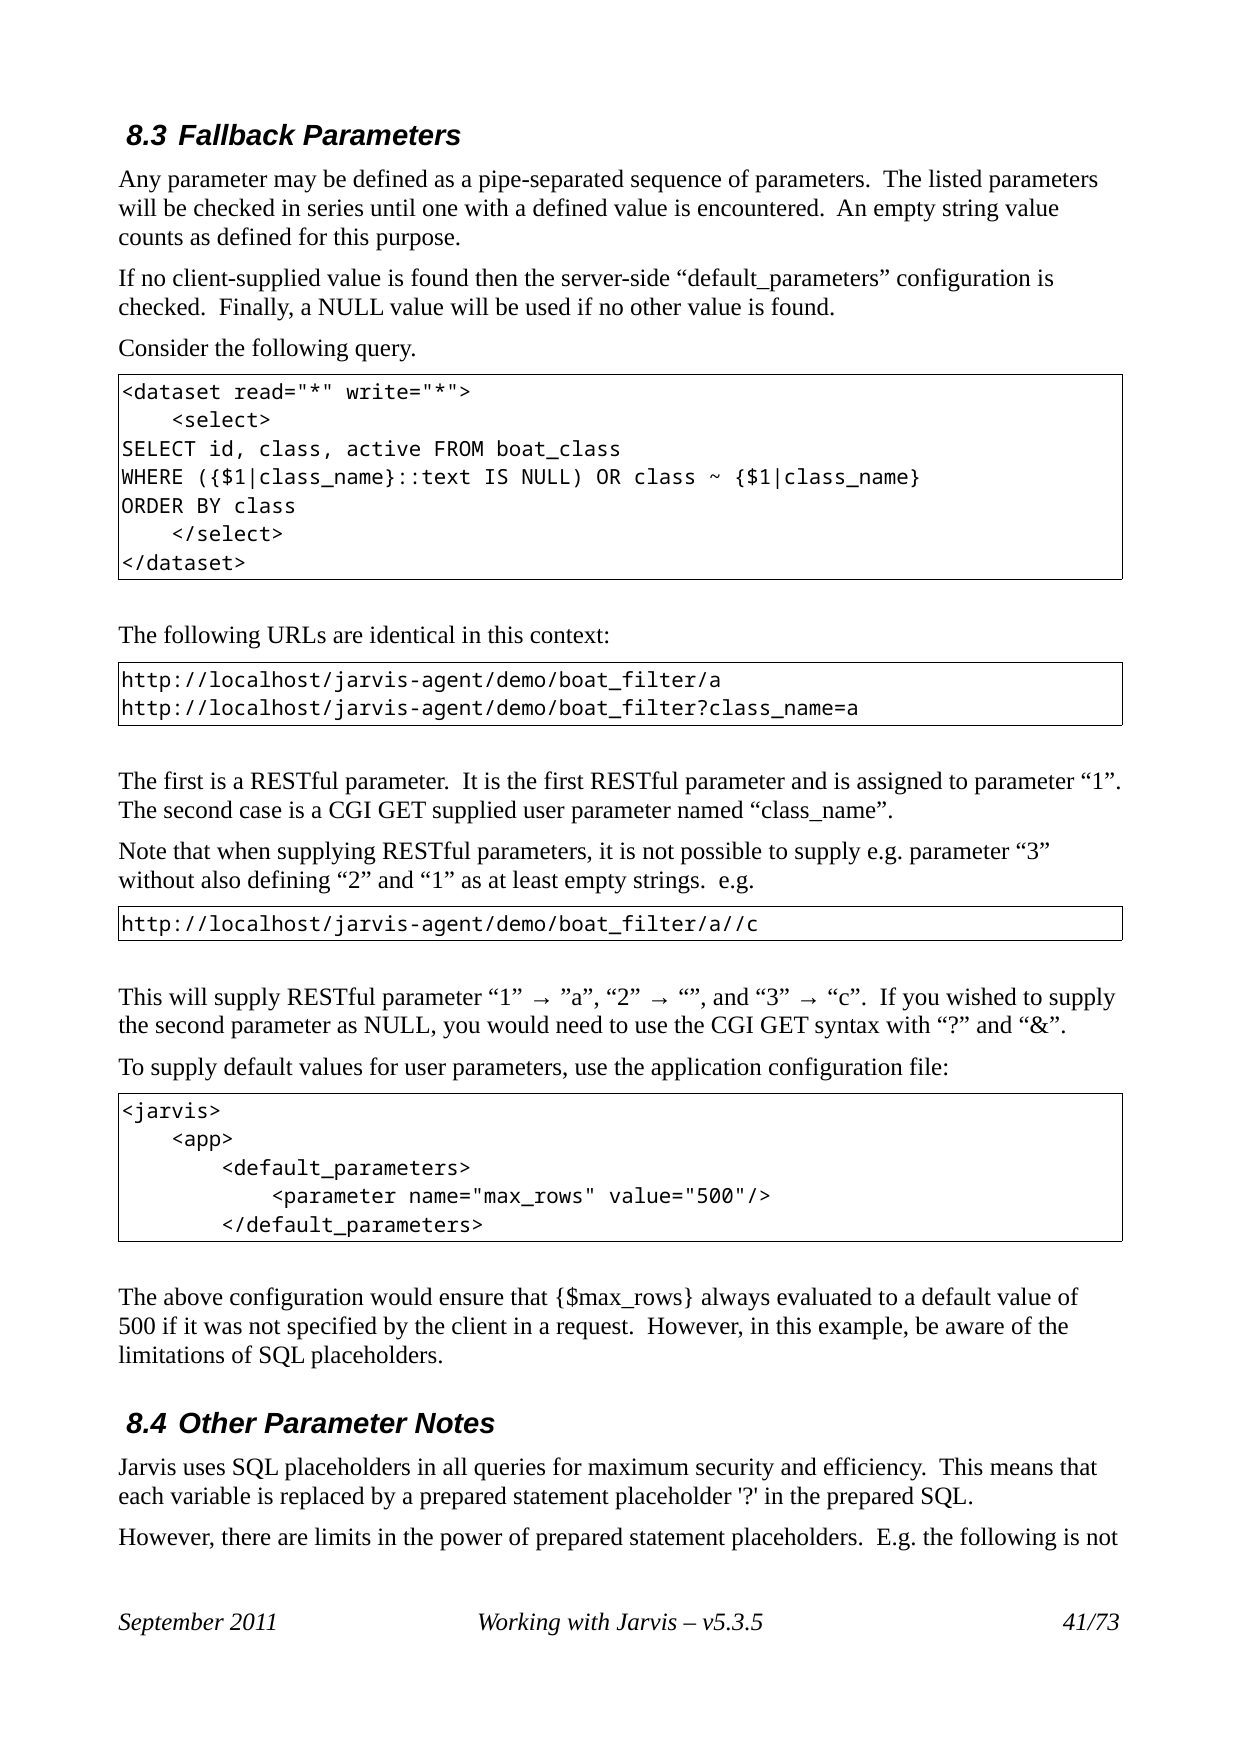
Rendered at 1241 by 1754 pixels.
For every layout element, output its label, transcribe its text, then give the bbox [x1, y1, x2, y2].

text </default_parameters> [119, 1207, 1122, 1241]
text WHERE ({$1|class_name}::text IS NULL) OR class ~ {$1|class_name} [119, 459, 1122, 488]
subtitle Other Parameter Notes [118, 1406, 1122, 1440]
text <jarvis> [119, 1094, 1122, 1121]
text <app> [119, 1121, 1122, 1150]
text This will supply RESTful parameter “1” → ”a”, “2” → “”, and “3” → “c”. If you wished to supply the second parameter as NULL, you would need to use the CGI GET syntax with “?” and “&”. [118, 982, 1122, 1039]
text If no client-supplied value is found then the server-side “default_parameters” configuration is checked. Finally, a NULL value will be used if no other value is found. [118, 263, 1122, 320]
text Any parameter may be defined as a pipe-separated sequence of parameters. The listed parameters will be checked in series until one with a defined value is encountered. An empty string value counts as defined for this purpose. [118, 164, 1122, 250]
text However, there are limits in the power of prepared statement placeholders. E.g. the following is not [118, 1522, 1122, 1551]
text Note that when supplying RESTful parameters, it is not possible to supply e.g. parameter “3” without also defining “2” and “1” as at least empty strings. e.g. [118, 836, 1122, 893]
text http://localhost/jarvis-agent/demo/boat_filter/a [119, 663, 1122, 690]
text The above configuration would ensure that {$max_rows} always evaluated to a default value of 500 if it was not specified by the client in a request. However, in this example, be aware of the limitations of SQL placeholders. [118, 1282, 1122, 1369]
text Consider the following query. [118, 333, 1122, 362]
text Jarvis uses SQL placeholders in all queries for maximum security and efficiency. This means that each variable is replaced by a prepared statement placeholder '?' in the prepared SQL. [118, 1452, 1122, 1510]
text <select> [119, 403, 1122, 431]
text To supply default values for user parameters, use the application configuration file: [118, 1052, 1122, 1080]
text <default_parameters> [119, 1150, 1122, 1178]
text <parameter name="max_rows" value="500"/> [119, 1178, 1122, 1207]
text ORDER BY class [119, 488, 1122, 516]
text <dataset read="*" write="*"> [119, 375, 1122, 403]
subtitle Fallback Parameters [118, 118, 1122, 152]
text SELECT id, class, active FROM boat_class [119, 431, 1122, 459]
text </dataset> [119, 545, 1122, 579]
text http://localhost/jarvis-agent/demo/boat_filter?class_name=a [119, 690, 1122, 725]
text The first is a RESTful parameter. It is the first RESTful parameter and is assigned to parameter “1”. The second case is a CGI GET supplied user parameter named “class_name”. [118, 766, 1122, 823]
text http://localhost/jarvis-agent/demo/boat_filter/a//c [119, 907, 1122, 940]
text The following URLs are identical in this context: [118, 621, 1122, 649]
text </select> [119, 516, 1122, 545]
